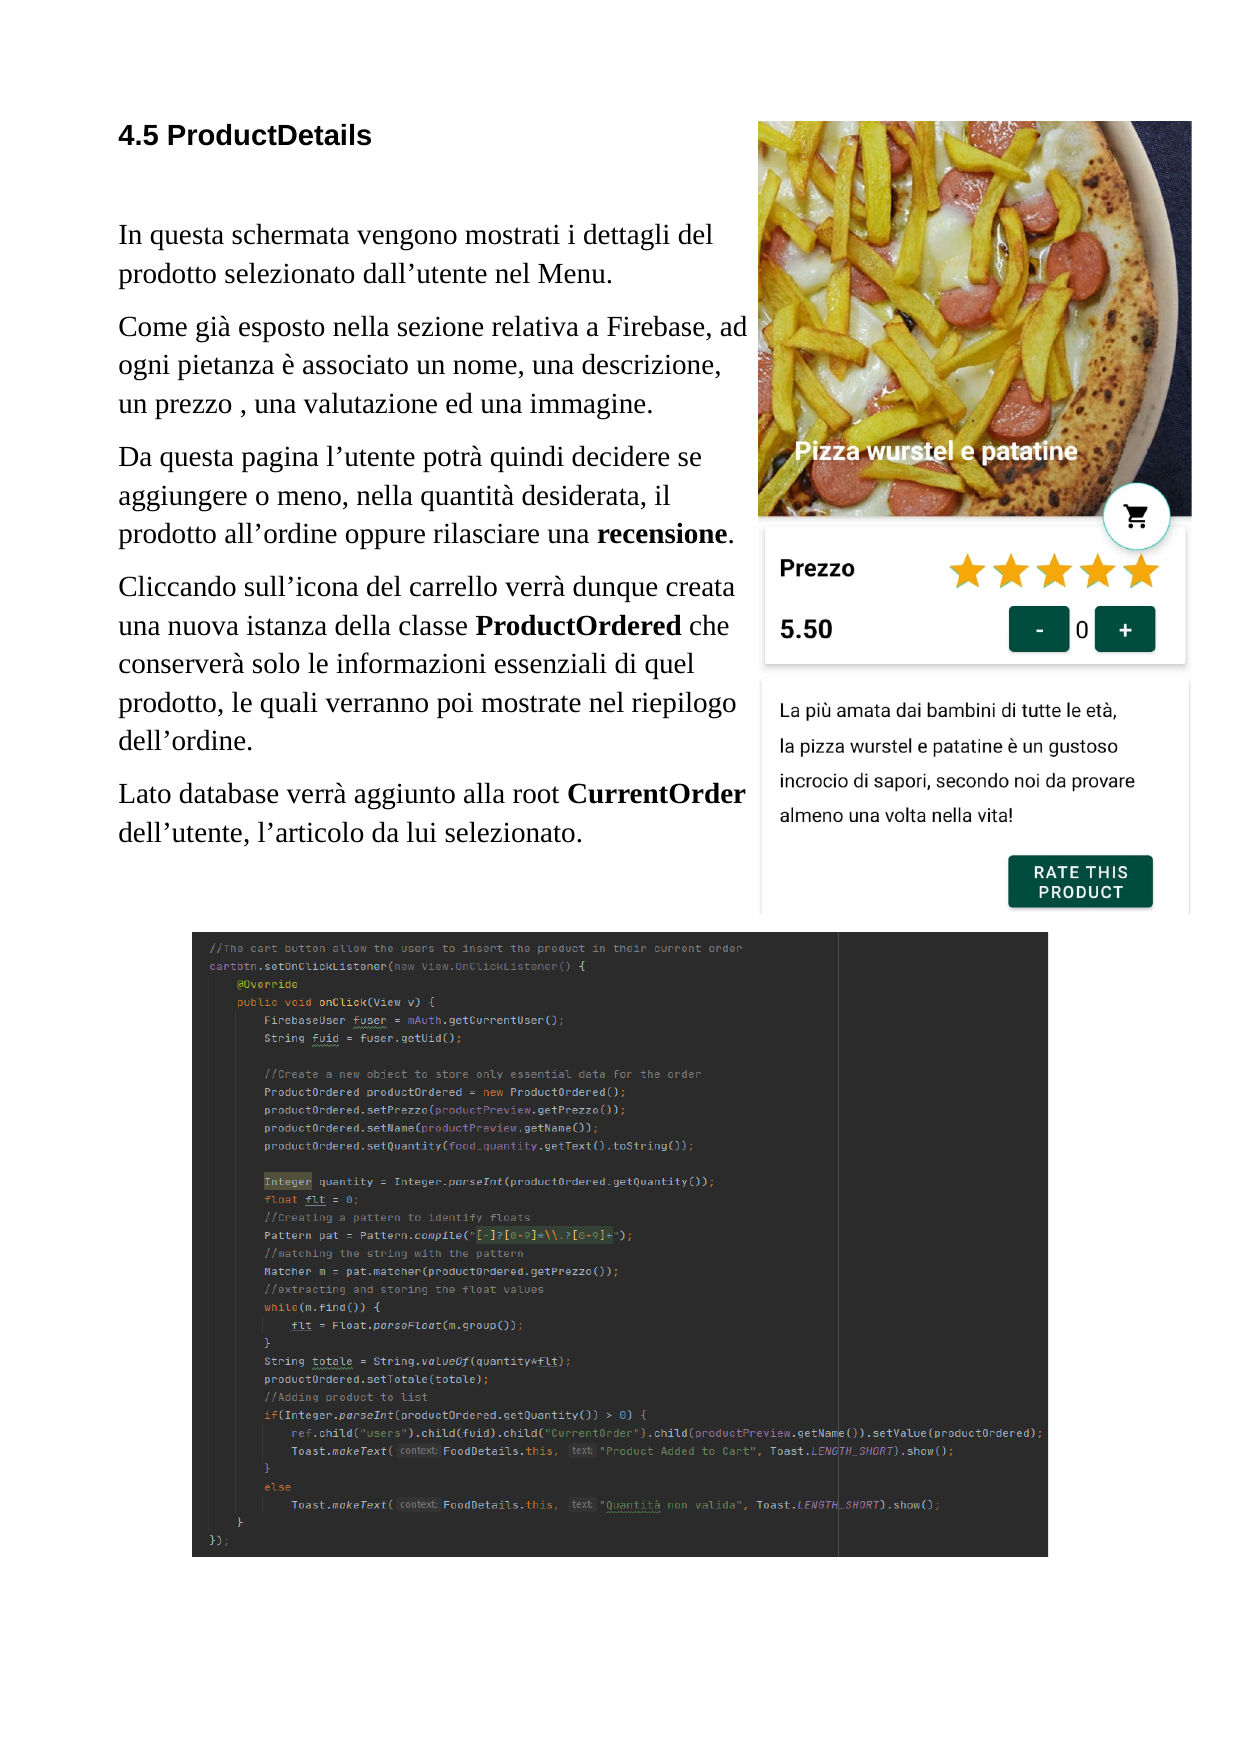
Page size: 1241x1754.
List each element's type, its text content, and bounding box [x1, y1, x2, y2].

subtitle 4.5 ProductDetails [118, 118, 1122, 152]
picture [192, 932, 1049, 1557]
text Lato database verrà aggiunto alla root CurrentOrder dell’utente, l’articolo da lui selezionato. [118, 777, 758, 849]
text Come già esposto nella sezione relativa a Firebase, ad ogni pietanza è associato un nome, una descrizione, un prezzo , una valutazione ed una immagine. [118, 309, 758, 419]
text Cliccando sull’icona del carrello verrà dunque creata una nuova istanza della classe ProductOrdered che conserverà solo le informazioni essenziali di quel prodotto, le quali verranno poi mostrate nel riepilogo dell’ordine. [118, 569, 758, 757]
text In questa schermata vengono mostrati i dettagli del prodotto selezionato dall’utente nel Menu. [118, 217, 758, 289]
picture [758, 121, 1192, 914]
text Da questa pagina l’utente potrà quindi decidere se aggiungere o meno, nella quantità desiderata, il prodotto all’ordine oppure rilasciare una recensione. [118, 439, 758, 550]
